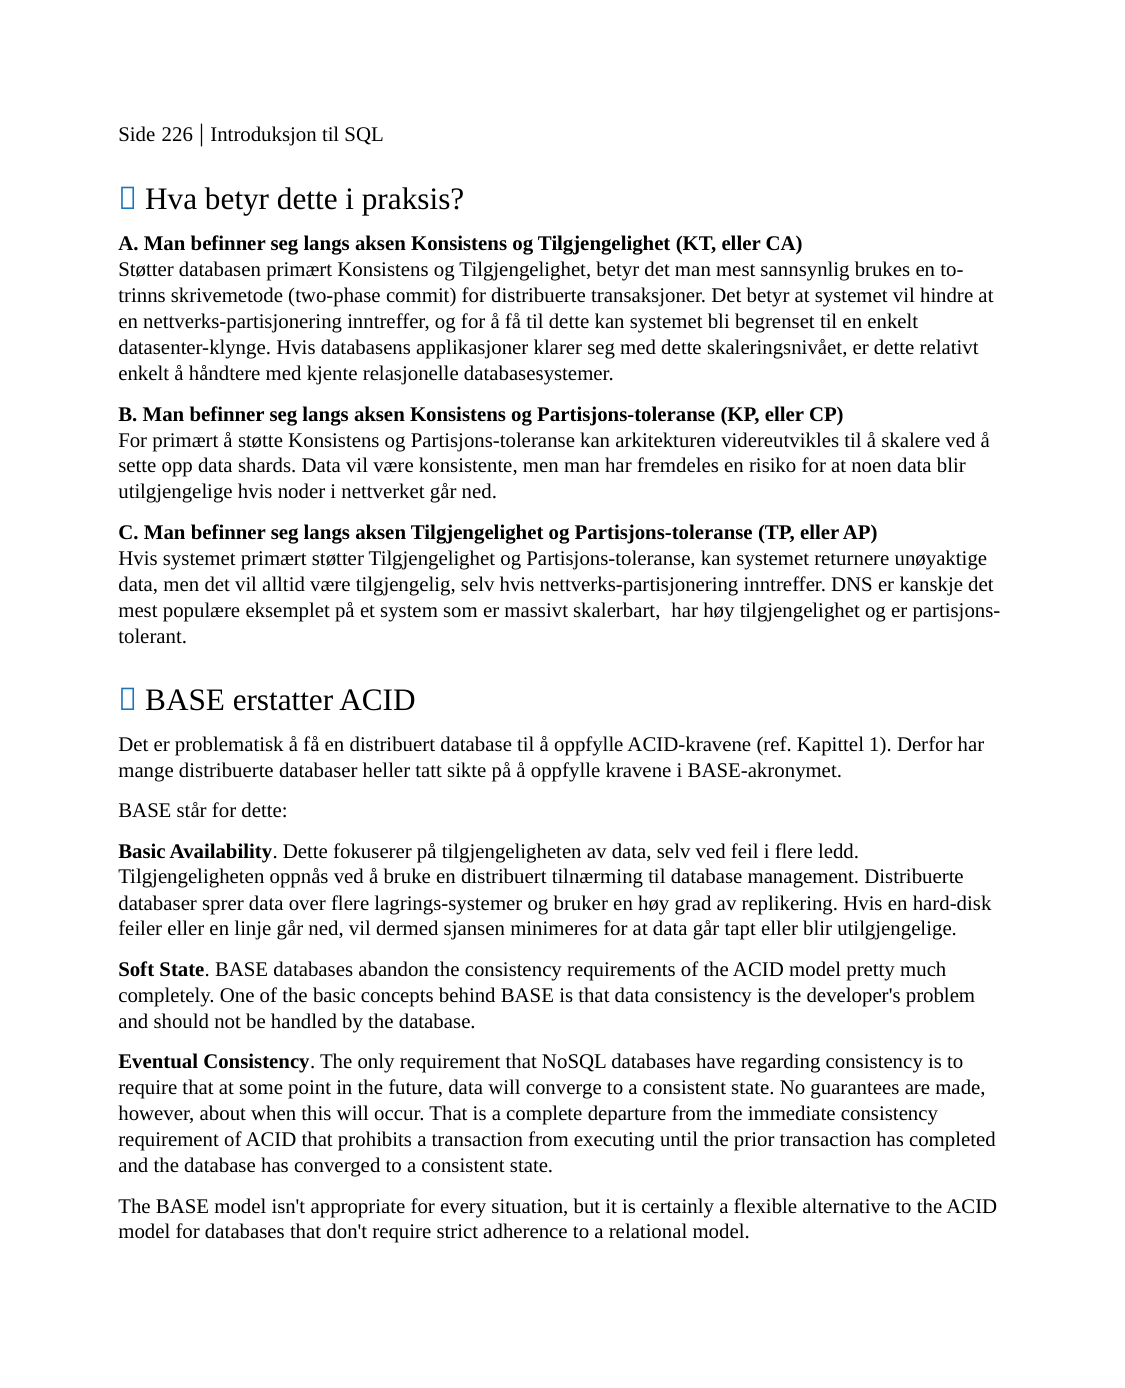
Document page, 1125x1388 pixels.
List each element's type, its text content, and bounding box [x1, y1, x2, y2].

text Det er problematisk å få en distribuert database til å oppfylle ACID-kravene (ref. Kapittel 1). Derfor har mange distribuerte databaser heller tatt sikte på å oppfylle kravene i BASE-akronymet. [118, 732, 1007, 782]
subtitle  BASE erstatter ACID [118, 677, 1007, 719]
text B. Man befinner seg langs aksen Konsistens og Partisjons-toleranse (KP, eller CP) For primært å støtte Konsistens og Partisjons-toleranse kan arkitekturen videreutvikles til å skalere ved å sette opp data shards. Data vil være konsistente, men man har fremdeles en risiko for at noen data blir utilgjengelige hvis noder i nettverket går ned. [118, 402, 1007, 503]
text C. Man befinner seg langs aksen Tilgjengelighet og Partisjons-toleranse (TP, eller AP) Hvis systemet primært støtter Tilgjengelighet og Partisjons-toleranse, kan systemet returnere unøyaktige data, men det vil alltid være tilgjengelig, selv hvis nettverks-partisjonering inntreffer. DNS er kanskje det mest populære eksemplet på et system som er massivt skalerbart, har høy tilgjengelighet og er partisjons-tolerant. [118, 520, 1007, 648]
text Soft State. BASE databases abandon the consistency requirements of the ACID model pretty much completely. One of the basic concepts behind BASE is that data consistency is the developer's problem and should not be handled by the database. [118, 957, 1007, 1033]
text The BASE model isn't appropriate for every situation, but it is certainly a flexible alternative to the ACID model for databases that don't require strict adherence to a relational model. [118, 1193, 1007, 1243]
text Eventual Consistency. The only requirement that NoSQL databases have regarding consistency is to require that at some point in the future, data will converge to a consistent state. No guarantees are made, however, about when this will occur. That is a complete departure from the immediate consistency requirement of ACID that prohibits a transaction from executing until the prior transaction has completed and the database has converged to a consistent state. [118, 1049, 1007, 1177]
text Basic Availability. Dette fokuserer på tilgjengeligheten av data, selv ved feil i flere ledd. Tilgjengeligheten oppnås ved å bruke en distribuert tilnærming til database management. Distribuerte databaser sprer data over flere lagrings-systemer og bruker en høy grad av replikering. Hvis en hard-disk feiler eller en linje går ned, vil dermed sjansen minimeres for at data går tapt eller blir utilgjengelige. [118, 838, 1007, 940]
subtitle  Hva betyr dette i praksis? [118, 176, 1007, 219]
text BASE står for dette: [118, 798, 1007, 822]
text A. Man befinner seg langs aksen Konsistens og Tilgjengelighet (KT, eller CA) Støtter databasen primært Konsistens og Tilgjengelighet, betyr det man mest sannsynlig brukes en to-trinns skrivemetode (two-phase commit) for distribuerte transaksjoner. Det betyr at systemet vil hindre at en nettverks-partisjonering inntreffer, og for å få til dette kan systemet bli begrenset til en enkelt datasenter-klynge. Hvis databasens applikasjoner klarer seg med dette skaleringsnivået, er dette relativt enkelt å håndtere med kjente relasjonelle databasesystemer. [118, 231, 1007, 385]
